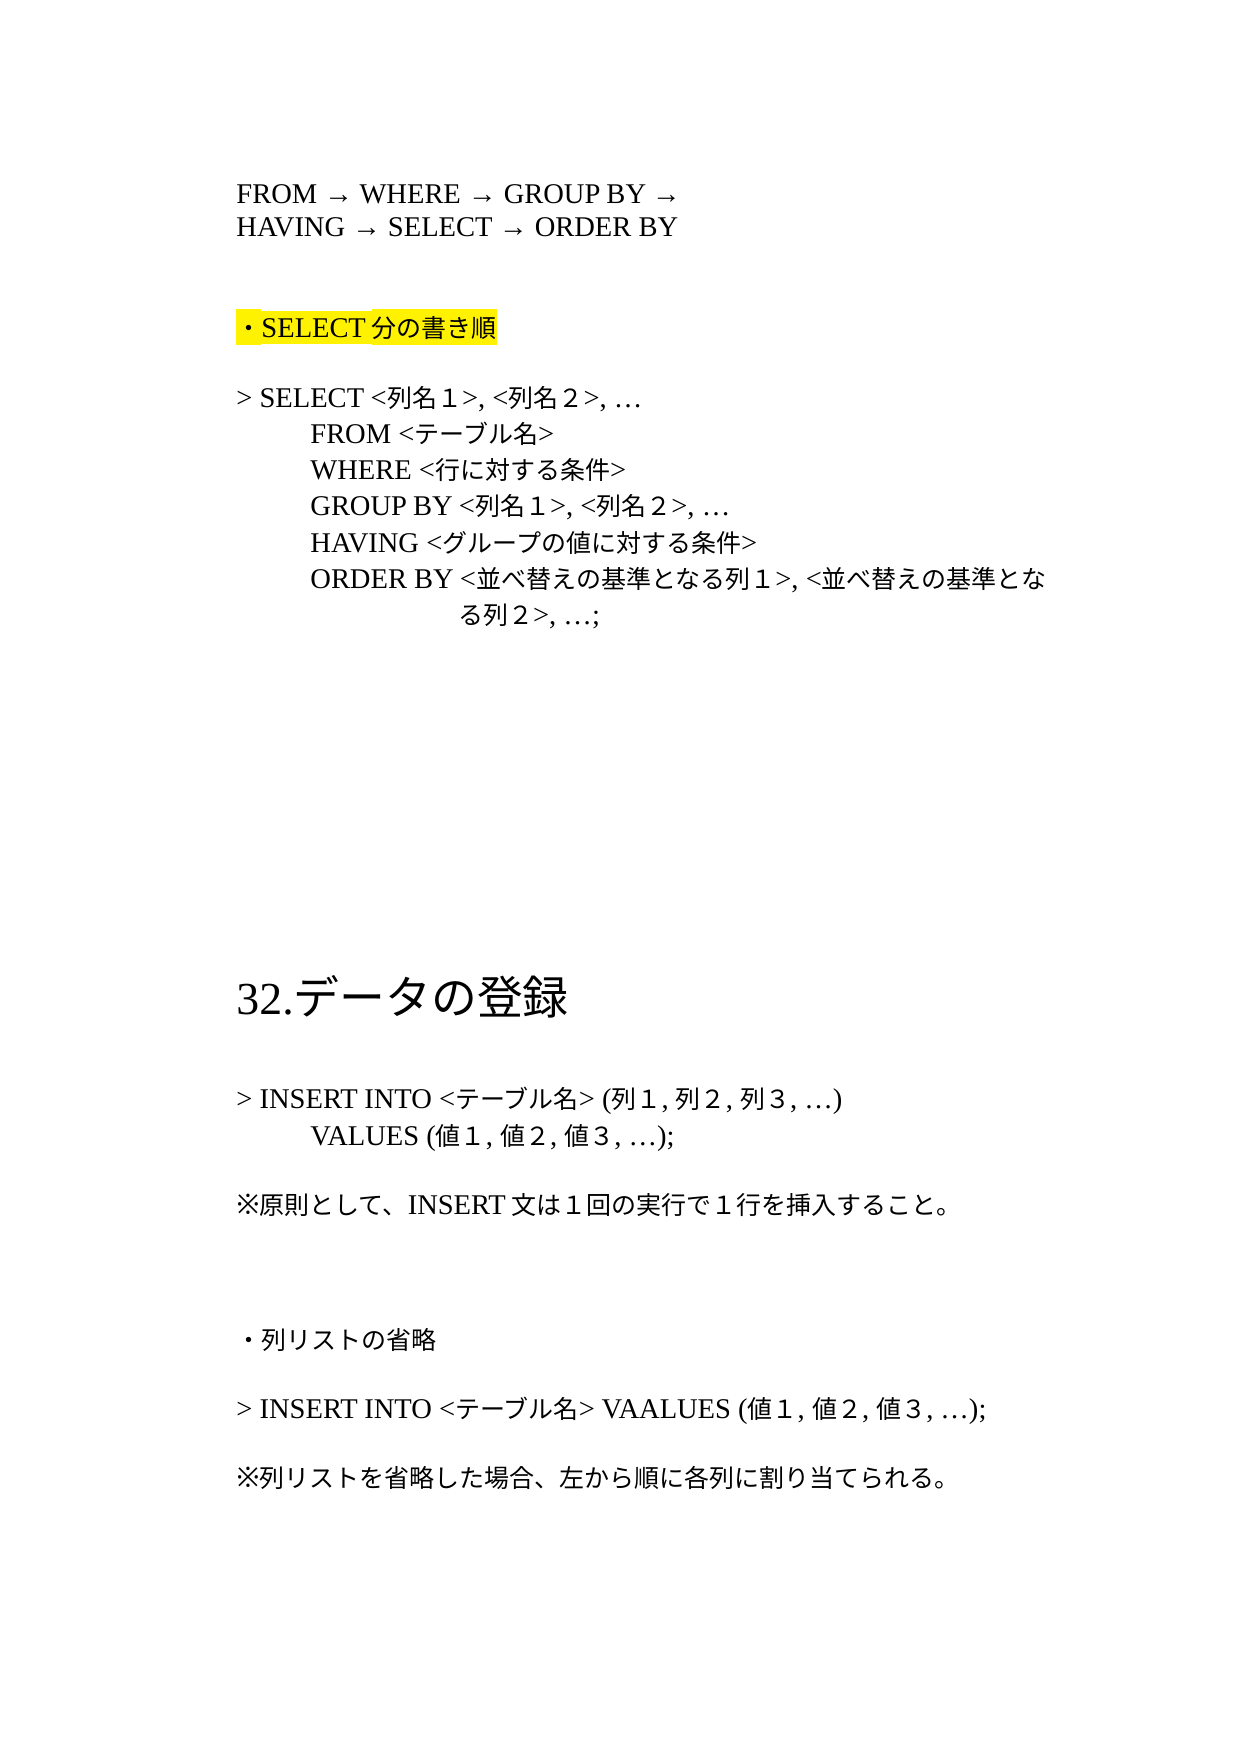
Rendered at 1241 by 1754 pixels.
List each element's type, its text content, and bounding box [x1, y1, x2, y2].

text FROM <テーブル名> [236, 414, 1063, 451]
text > INSERT INTO <テーブル名> (列１, 列２, 列３, …) [236, 1080, 1063, 1116]
text FROM → WHERE → GROUP BY → [236, 177, 1063, 210]
text ※原則として、INSERT文は１回の実行で１行を挿入すること。 [236, 1185, 1063, 1222]
text WHERE <行に対する条件> [236, 451, 1063, 487]
text > INSERT INTO <テーブル名> VAALUES (値１, 値２, 値３, …); [236, 1389, 1063, 1426]
text ORDER BY <並べ替えの基準となる列１>, <並べ替えの基準とな る列２>, …; [236, 559, 1063, 632]
text 32.データの登録 [236, 961, 1063, 1027]
text HAVING → SELECT → ORDER BY [236, 210, 1063, 243]
text ※列リストを省略した場合、左から順に各列に割り当てられる。 [236, 1459, 1063, 1495]
text GROUP BY <列名１>, <列名２>, … [236, 487, 1063, 523]
text ・列リストの省略 [236, 1320, 1063, 1357]
text > SELECT <列名１>, <列名２>, … [236, 378, 1063, 414]
text ・SELECT分の書き順 [236, 309, 1063, 345]
text HAVING <グループの値に対する条件> [236, 523, 1063, 559]
text VALUES (値１, 値２, 値３, …); [236, 1116, 1063, 1152]
